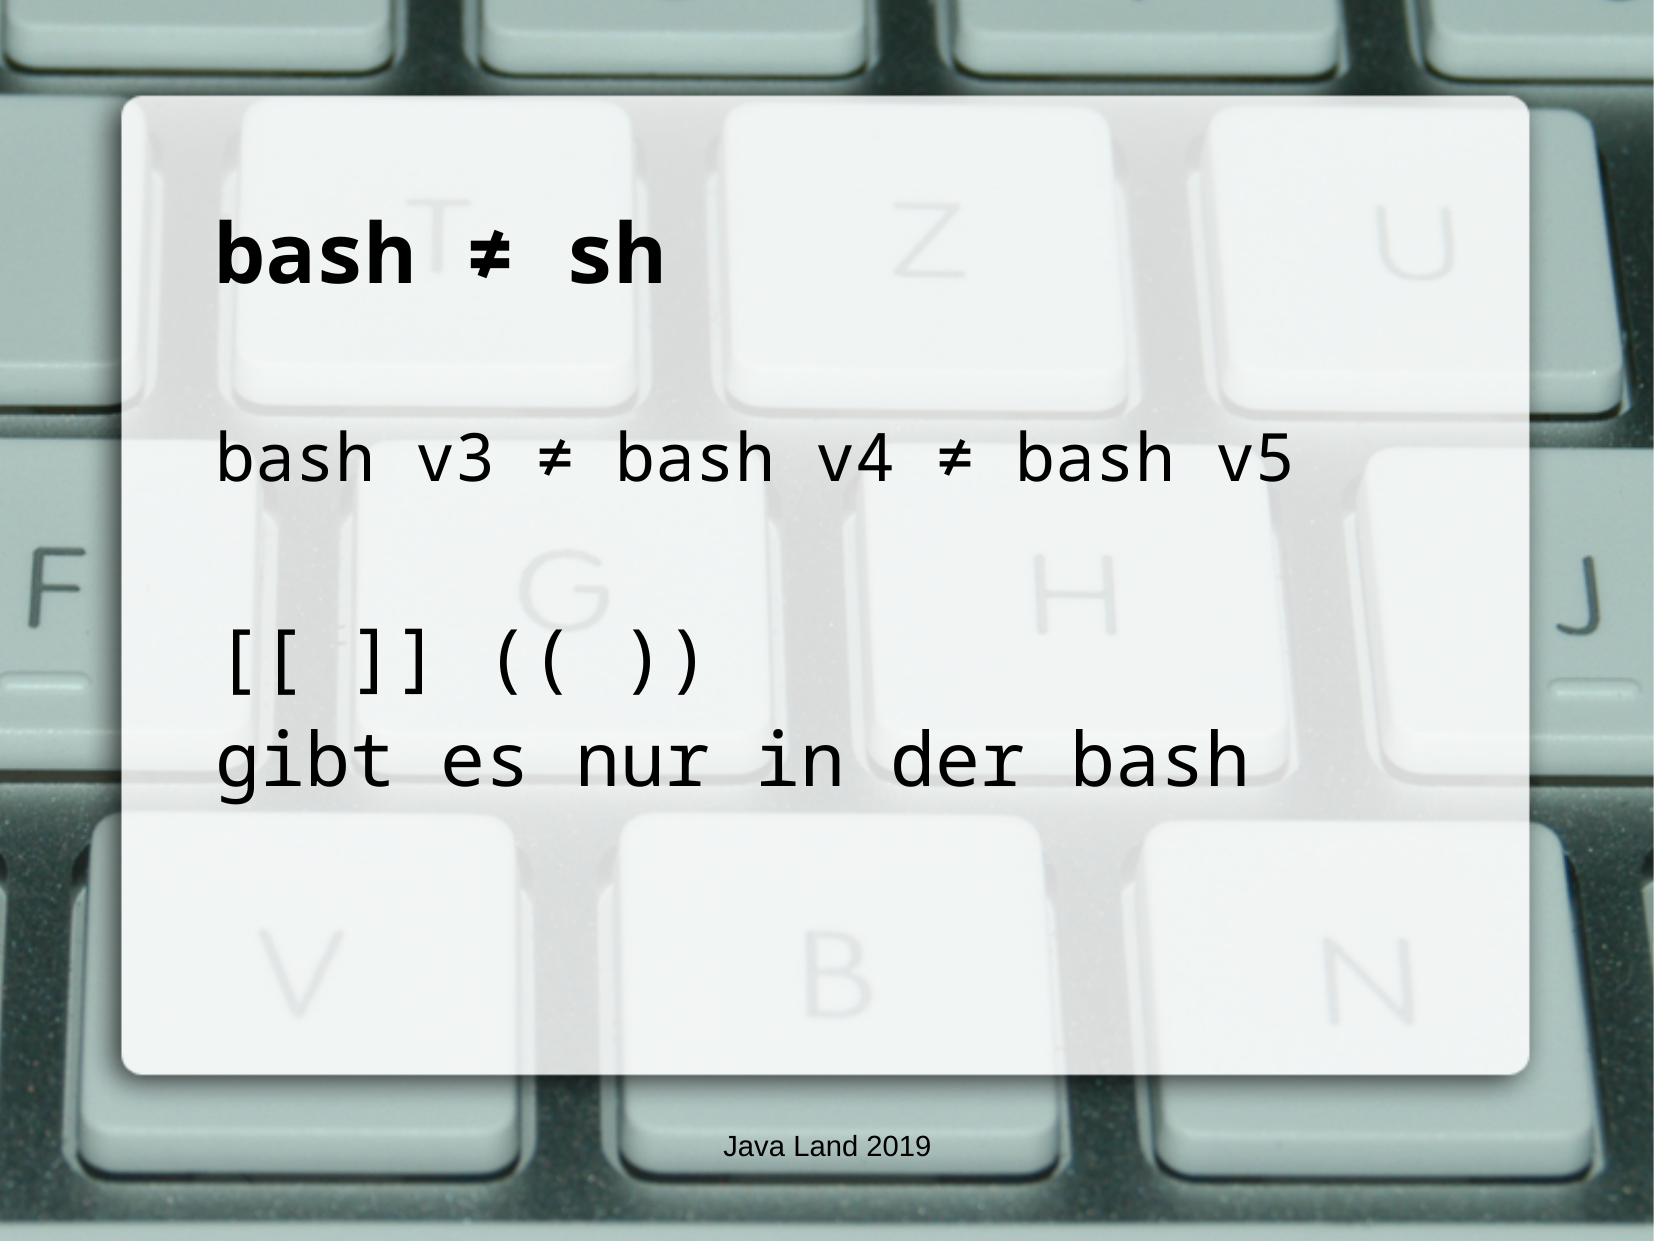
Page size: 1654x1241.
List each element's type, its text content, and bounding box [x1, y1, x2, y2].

title [280, 170, 1436, 934]
picture [0, 0, 1654, 1241]
text_box bash ≠ sh bash v3 ≠ bash v4 ≠ bash v5 [[ ]] (( )) gibt es nur in der bash [215, 194, 1426, 1034]
